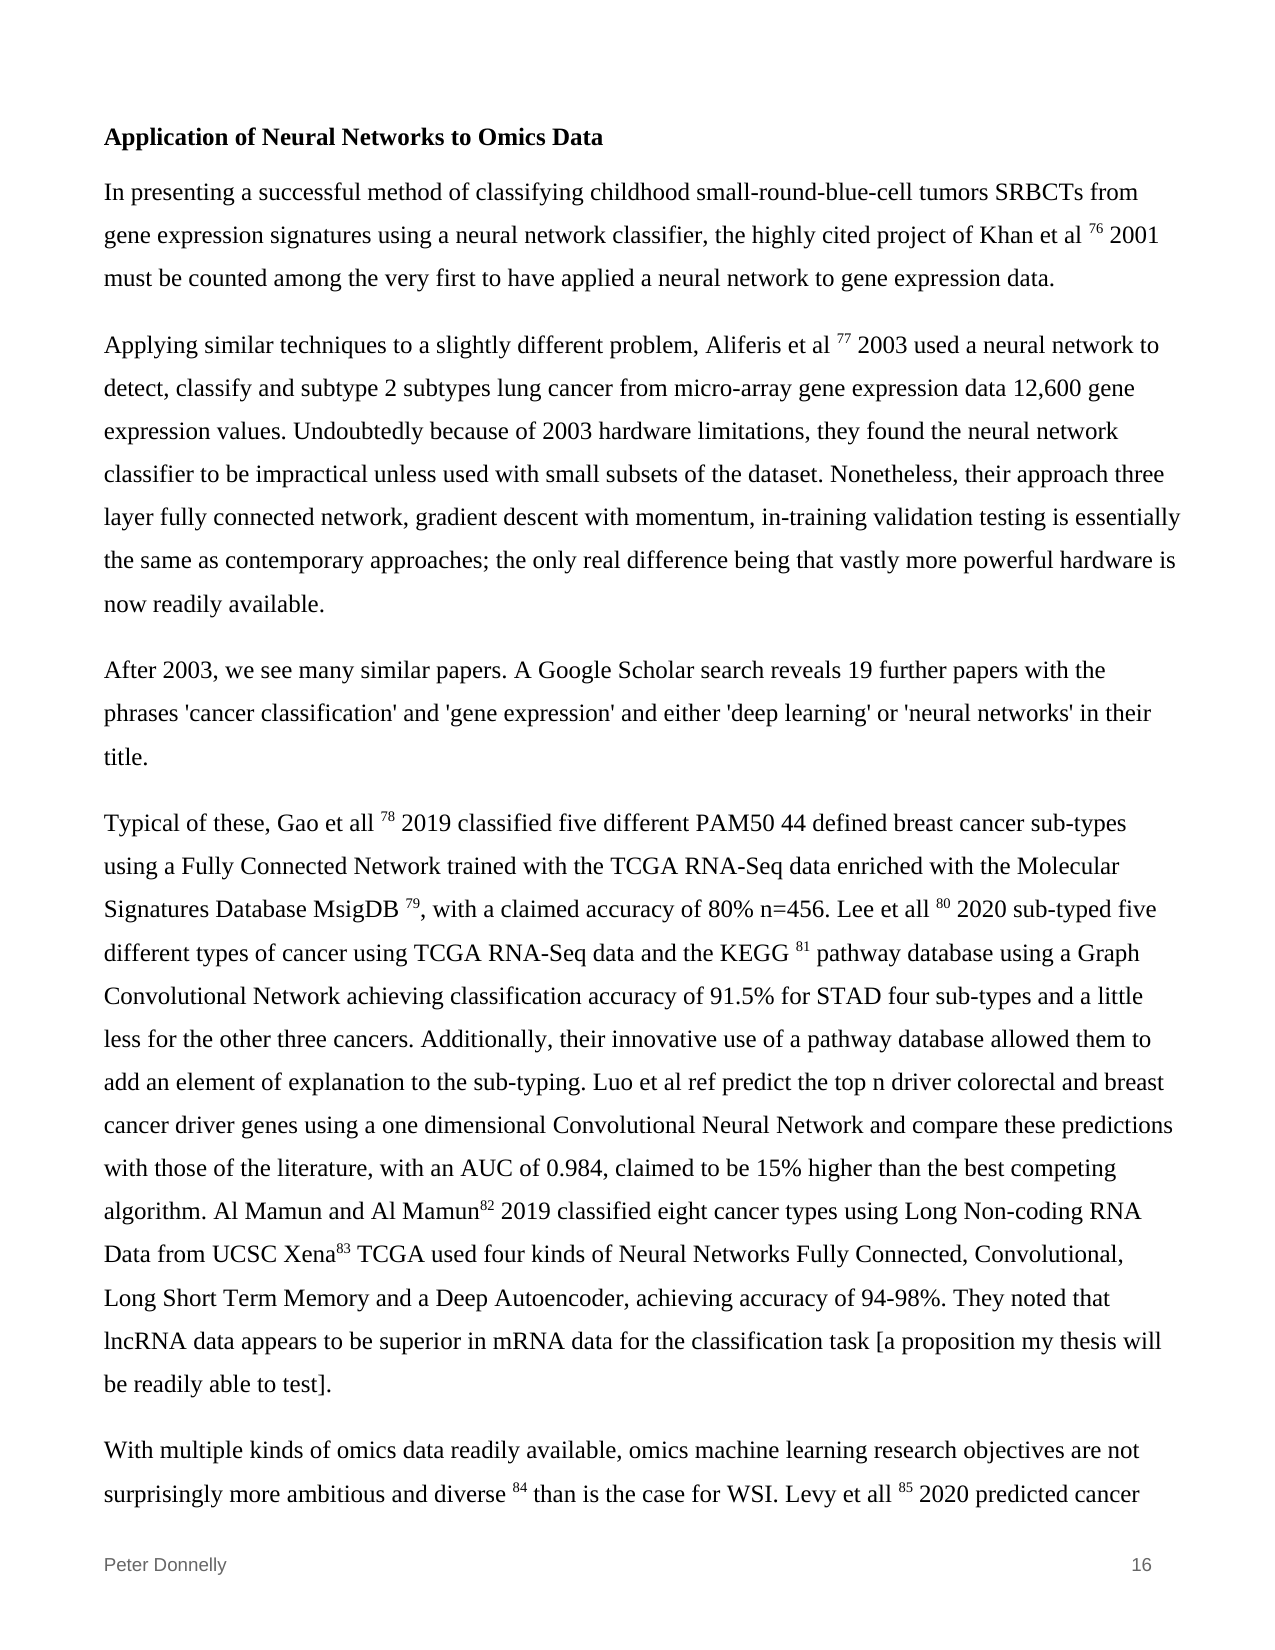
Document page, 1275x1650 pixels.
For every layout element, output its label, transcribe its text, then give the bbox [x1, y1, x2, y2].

text In presenting a successful method of classifying childhood small-round-blue-cell tumors SRBCTs from gene expression signatures using a neural network classifier, the highly cited project of Khan et al 2001 must be counted among the very first to have applied a neural network to gene expression data. [103, 177, 1181, 292]
subtitle Application of Neural Networks to Omics Data [103, 122, 1181, 151]
text After 2003, we see many similar papers. A Google Scholar search reveals 19 further papers with the phrases 'cancer classification' and 'gene expression' and either 'deep learning' or 'neural networks' in their title. [103, 655, 1181, 770]
text Typical of these, Gao et all 2019 classified five different PAM50 44 defined breast cancer sub-types using a Fully Connected Network trained with the TCGA RNA-Seq data enriched with the Molecular Signatures Database MsigDB , with a claimed accuracy of 80% n=456. Lee et all 2020 sub-typed five different types of cancer using TCGA RNA-Seq data and the KEGG pathway database using a Graph Convolutional Network achieving classification accuracy of 91.5% for STAD four sub-types and a little less for the other three cancers. Additionally, their innovative use of a pathway database allowed them to add an element of explanation to the sub-typing. Luo et al ref predict the top n driver colorectal and breast cancer driver genes using a one dimensional Convolutional Neural Network and compare these predictions with those of the literature, with an AUC of 0.984, claimed to be 15% higher than the best competing algorithm. Al Mamun and Al Mamun 2019 classified eight cancer types using Long Non-coding RNA Data from UCSC Xena TCGA used four kinds of Neural Networks Fully Connected, Convolutional, Long Short Term Memory and a Deep Autoencoder, achieving accuracy of 94-98%. They noted that lncRNA data appears to be superior in mRNA data for the classification task [a proposition my thesis will be readily able to test]. [103, 808, 1181, 1398]
text Applying similar techniques to a slightly different problem, Aliferis et al 2003 used a neural network to detect, classify and subtype 2 subtypes lung cancer from micro-array gene expression data 12,600 gene expression values. Undoubtedly because of 2003 hardware limitations, they found the neural network classifier to be impractical unless used with small subsets of the dataset. Nonetheless, their approach three layer fully connected network, gradient descent with momentum, in-training validation testing is essentially the same as contemporary approaches; the only real difference being that vastly more powerful hardware is now readily available. [103, 330, 1181, 617]
text With multiple kinds of omics data readily available, omics machine learning research objectives are not surprisingly more ambitious and diverse than is the case for WSI. Levy et all 2020 predicted cancer [103, 1436, 1181, 1507]
